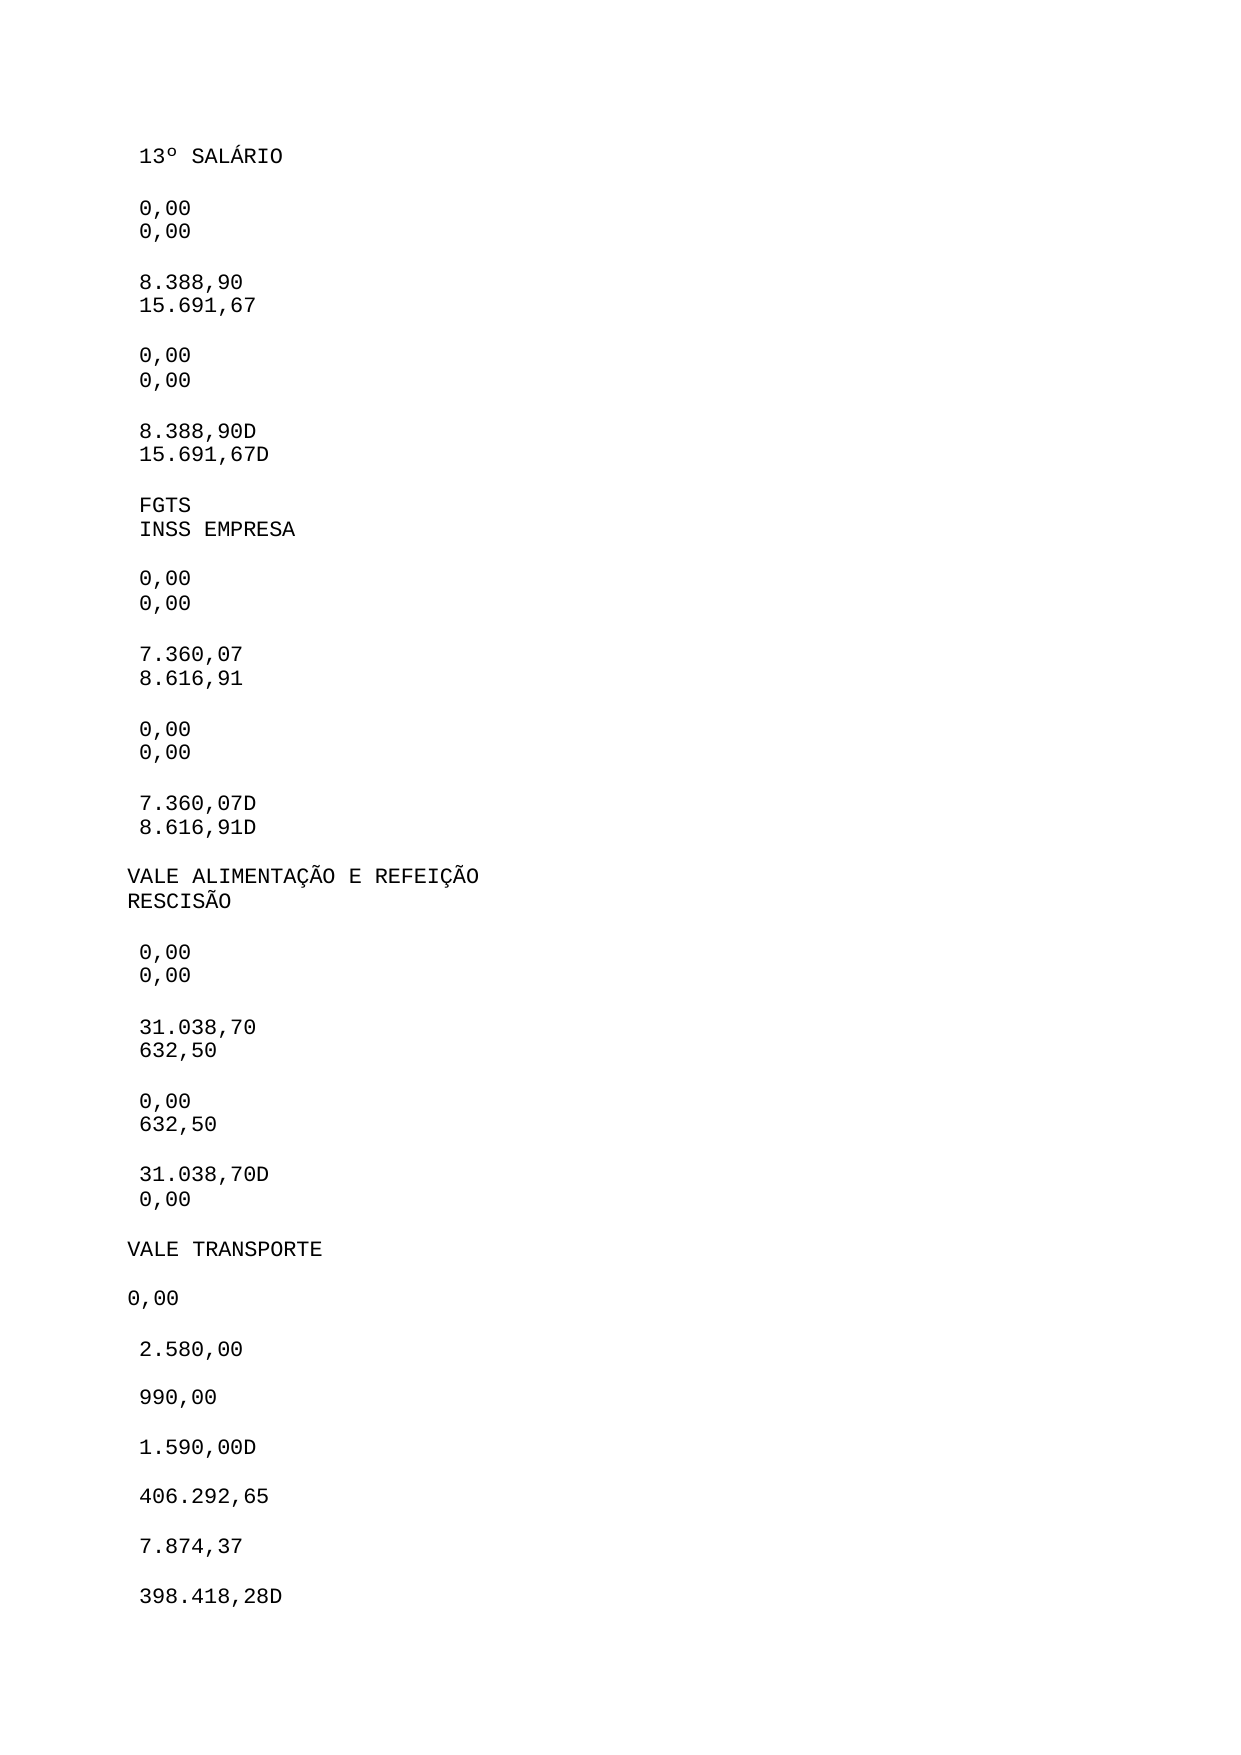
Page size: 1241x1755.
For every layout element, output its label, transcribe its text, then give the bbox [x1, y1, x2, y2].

text 31.038,70D [139, 1163, 1066, 1188]
text 8.616,91 [139, 667, 1066, 692]
text 15.691,67D [139, 443, 1066, 468]
text 0,00 [139, 592, 1066, 617]
text 8.388,90 [139, 270, 1066, 294]
text 0,00 [139, 344, 1066, 369]
text 31.038,70 [139, 1014, 1066, 1039]
text 1.590,00D [139, 1436, 1066, 1461]
text 2.580,00 [139, 1337, 1066, 1362]
text 7.360,07D [139, 791, 1066, 816]
text 0,00 [139, 567, 1066, 592]
text 15.691,67 [139, 294, 1066, 319]
text 0,00 [139, 741, 1066, 766]
text 0,00 [139, 369, 1066, 394]
text 0,00 [139, 940, 1066, 964]
text VALE ALIMENTAÇÃO E REFEIÇÃO RESCISÃO [127, 865, 494, 915]
text 7.360,07 [139, 642, 1066, 667]
text 13º SALÁRIO [139, 146, 1066, 170]
text INSS EMPRESA [139, 518, 1066, 543]
text 0,00 [139, 195, 1066, 220]
text 8.616,91D [139, 816, 1066, 841]
text 0,00 [139, 1188, 1066, 1213]
text 7.874,37 [139, 1535, 1066, 1560]
text 8.388,90D [139, 419, 1066, 443]
text 990,00 [139, 1386, 1066, 1411]
text 0,00 [139, 1089, 1066, 1113]
text 632,50 [139, 1039, 1066, 1064]
text 0,00 [139, 220, 1066, 245]
text 0,00 [139, 716, 1066, 741]
text 0,00 [139, 964, 1066, 989]
text 632,50 [139, 1113, 1066, 1138]
text 406.292,65 [139, 1486, 1066, 1511]
text 398.418,28D [139, 1585, 1066, 1610]
text FGTS [139, 493, 1066, 518]
text VALE TRANSPORTE 0,00 [127, 1238, 363, 1312]
